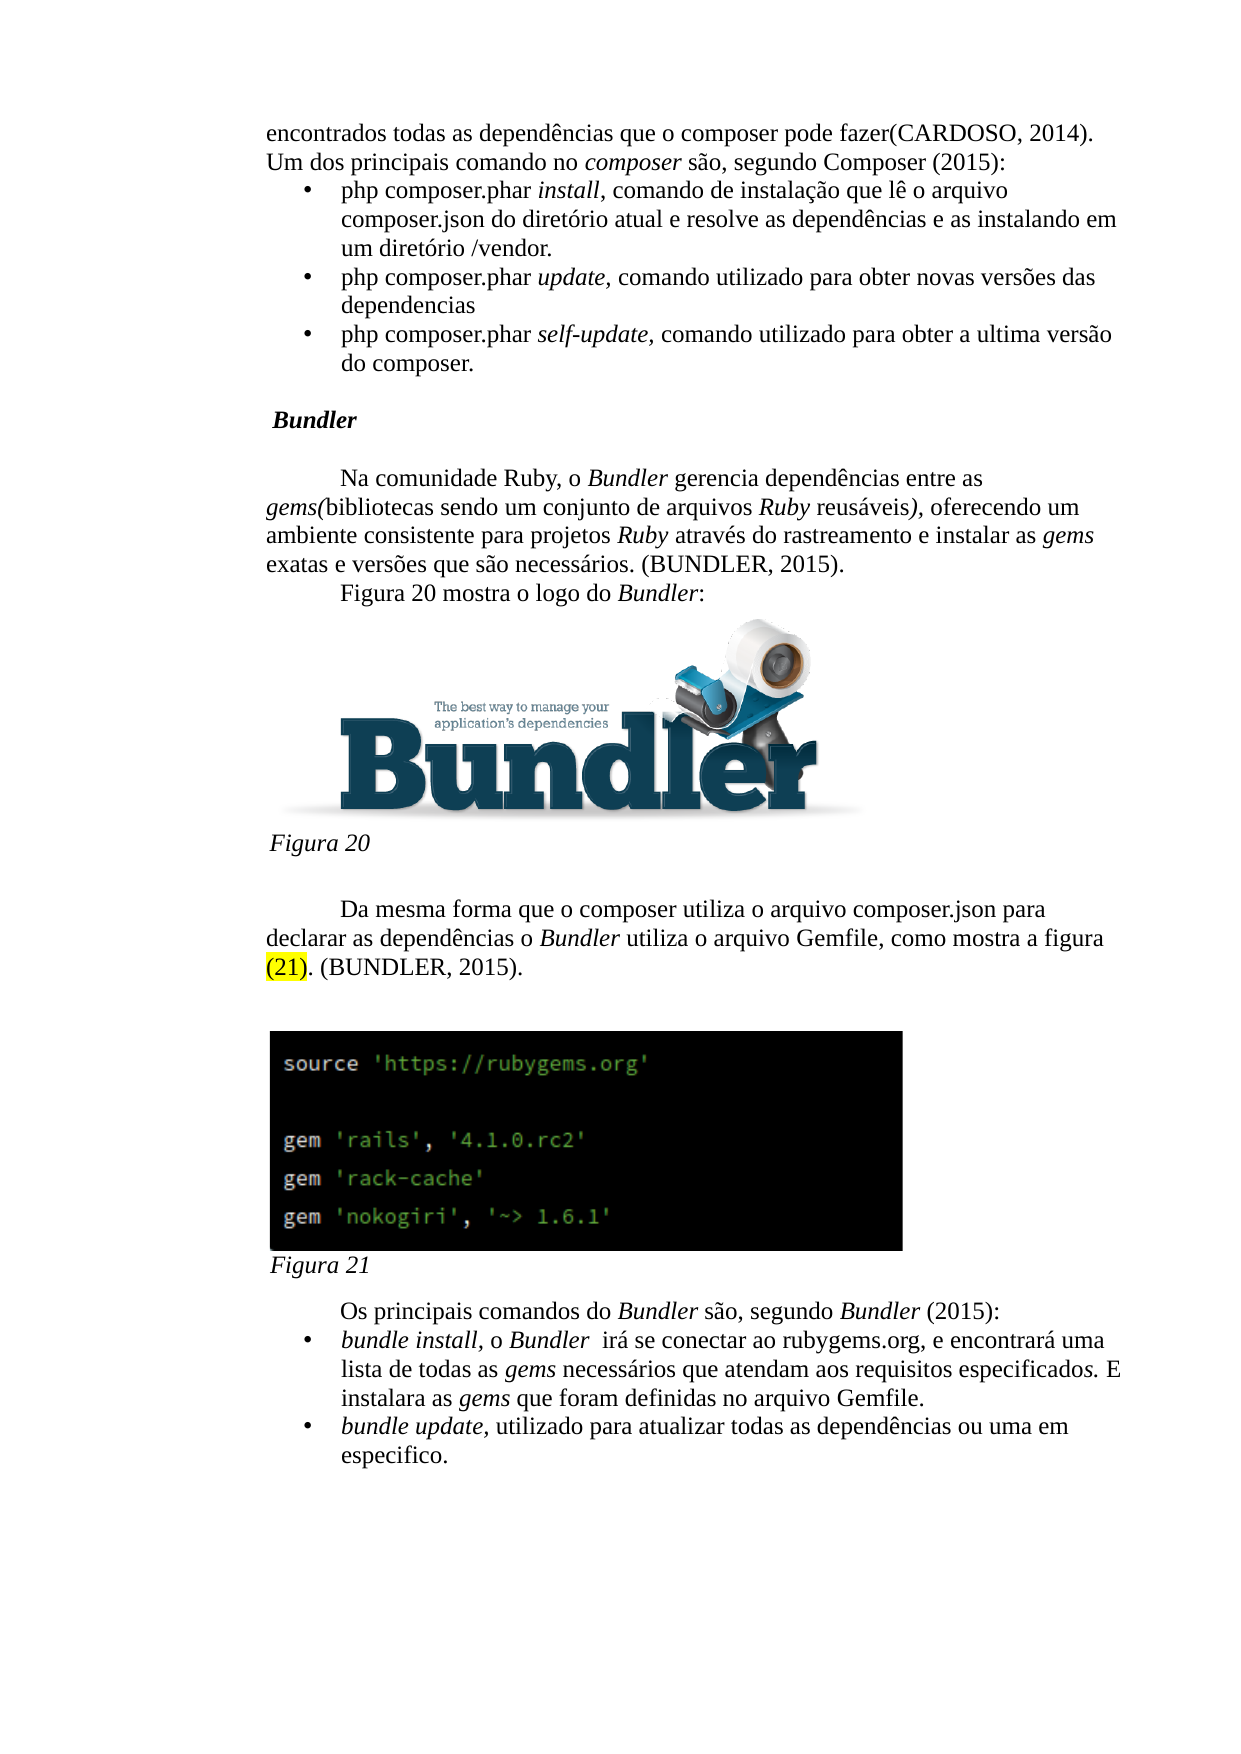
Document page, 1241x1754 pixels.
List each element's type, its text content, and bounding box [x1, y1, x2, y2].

list php composer.phar install, comando de instalação que lê o arquivo composer.json do diretório atual e resolve as dependências e as instalando em um diretório /vendor. [303, 176, 1122, 262]
list bundle update, utilizado para atualizar todas as dependências ou uma em especifico. [303, 1411, 1122, 1469]
text Os principais comandos do Bundler são, segundo Bundler (2015): [118, 1296, 1122, 1325]
text Bundler [118, 406, 1122, 434]
text Figura 20 mostra o logo do Bundler: [118, 578, 1122, 607]
list php composer.phar update, comando utilizado para obter novas versões das dependencias [303, 262, 1122, 319]
picture [269, 619, 875, 829]
text encontrados todas as dependências que o composer pode fazer(CARDOSO, 2014). Um dos principais comando no composer são, segundo Composer (2015): [118, 118, 1122, 176]
picture [269, 1031, 903, 1251]
text Figura 21 [270, 1251, 903, 1279]
list php composer.phar self-update, comando utilizado para obter a ultima versão do composer. [303, 319, 1122, 377]
text Na comunidade Ruby, o Bundler gerencia dependências entre as gems(bibliotecas sendo um conjunto de arquivos Ruby reusáveis), oferecendo um ambiente consistente para projetos Ruby através do rastreamento e instalar as gems exatas e versões que são necessários. (BUNDLER, 2015). [118, 463, 1122, 578]
list bundle install, o Bundler irá se conectar ao rubygems.org, e encontrará uma lista de todas as gems necessários que atendam aos requisitos especificados. E instalara as gems que foram definidas no arquivo Gemfile. [303, 1325, 1122, 1411]
text Figura 20 [269, 829, 874, 857]
text Da mesma forma que o composer utiliza o arquivo composer.json para declarar as dependências o Bundler utiliza o arquivo Gemfile, como mostra a figura (21). (BUNDLER, 2015). [118, 894, 1122, 981]
